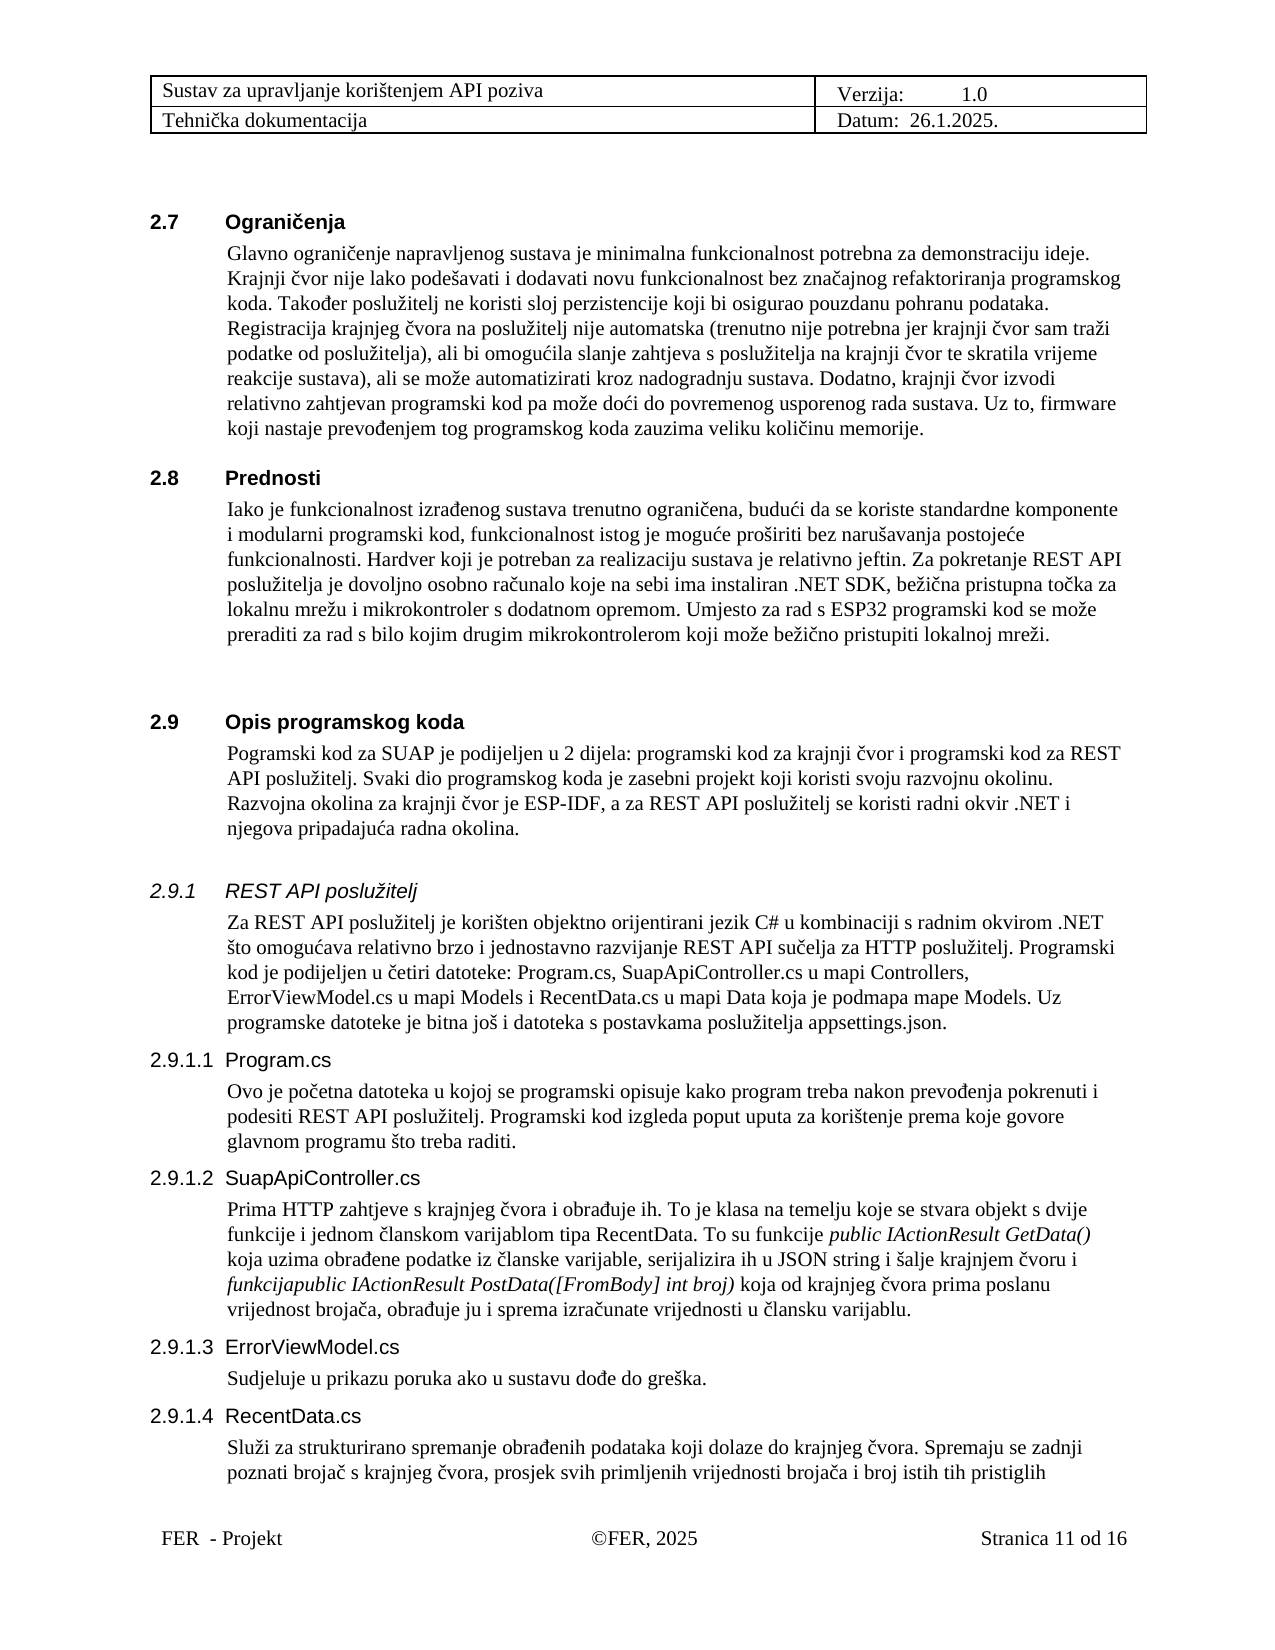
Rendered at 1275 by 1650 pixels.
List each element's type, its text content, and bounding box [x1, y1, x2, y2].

text Pogramski kod za SUAP je podijeljen u 2 dijela: programski kod za krajnji čvor i programski kod za REST API poslužitelj. Svaki dio programskog koda je zasebni projekt koji koristi svoju razvojnu okolinu. [227, 740, 1125, 790]
text Ovo je početna datoteka u kojoj se programski opisuje kako program treba nakon prevođenja pokrenuti i podesiti REST API poslužitelj. Programski kod izgleda poput uputa za korištenje prema koje govore glavnom programu što treba raditi. [227, 1078, 1125, 1153]
text Iako je funkcionalnost izrađenog sustava trenutno ograničena, budući da se koriste standardne komponente i modularni programski kod, funkcionalnost istog je moguće proširiti bez narušavanja postojeće funkcionalnosti. Hardver koji je potreban za realizaciju sustava je relativno jeftin. Za pokretanje REST API poslužitelja je dovoljno osobno računalo koje na sebi ima instaliran .NET SDK, bežična pristupna točka za lokalnu mrežu i mikrokontroler s dodatnom opremom. Umjesto za rad s ESP32 programski kod se može preraditi za rad s bilo kojim drugim mikrokontrolerom koji može bežično pristupiti lokalnoj mreži. [227, 496, 1125, 646]
subtitle Prednosti [150, 465, 1125, 490]
subtitle SuapApiController.cs [150, 1165, 1125, 1190]
subtitle Opis programskog koda [150, 709, 1125, 734]
text Služi za strukturirano spremanje obrađenih podataka koji dolaze do krajnjeg čvora. Spremaju se zadnji poznati brojač s krajnjeg čvora, prosjek svih primljenih vrijednosti brojača i broj istih tih pristiglih [227, 1434, 1125, 1484]
subtitle ErrorViewModel.cs [150, 1334, 1125, 1359]
text Razvojna okolina za krajnji čvor je ESP-IDF, a za REST API poslužitelj se koristi radni okvir .NET i njegova pripadajuća radna okolina. [227, 790, 1125, 840]
text Prima HTTP zahtjeve s krajnjeg čvora i obrađuje ih. To je klasa na temelju koje se stvara objekt s dvije funkcije i jednom članskom varijablom tipa RecentData. To su funkcije public IActionResult GetData() koja uzima obrađene podatke iz članske varijable, serijalizira ih u JSON string i šalje krajnjem čvoru i funkcijapublic IActionResult PostData([FromBody] int broj) koja od krajnjeg čvora prima poslanu vrijednost brojača, obrađuje ju i sprema izračunate vrijednosti u člansku varijablu. [227, 1196, 1125, 1321]
text Sudjeluje u prikazu poruka ako u sustavu dođe do greška. [227, 1365, 1125, 1390]
subtitle RecentData.cs [150, 1403, 1125, 1428]
subtitle REST API poslužitelj [150, 878, 1125, 903]
text Glavno ograničenje napravljenog sustava je minimalna funkcionalnost potrebna za demonstraciju ideje. Krajnji čvor nije lako podešavati i dodavati novu funkcionalnost bez značajnog refaktoriranja programskog koda. Također poslužitelj ne koristi sloj perzistencije koji bi osigurao pouzdanu pohranu podataka. Registracija krajnjeg čvora na poslužitelj nije automatska (trenutno nije potrebna jer krajnji čvor sam traži podatke od poslužitelja), ali bi omogućila slanje zahtjeva s poslužitelja na krajnji čvor te skratila vrijeme reakcije sustava), ali se može automatizirati kroz nadogradnju sustava. Dodatno, krajnji čvor izvodi relativno zahtjevan programski kod pa može doći do povremenog usporenog rada sustava. Uz to, firmware koji nastaje prevođenjem tog programskog koda zauzima veliku količinu memorije. [227, 240, 1125, 440]
subtitle Ograničenja [150, 209, 1125, 234]
subtitle Program.cs [150, 1046, 1125, 1071]
text Za REST API poslužitelj je korišten objektno orijentirani jezik C# u kombinaciji s radnim okvirom .NET što omogućava relativno brzo i jednostavno razvijanje REST API sučelja za HTTP poslužitelj. Programski kod je podijeljen u četiri datoteke: Program.cs, SuapApiController.cs u mapi Controllers, ErrorViewModel.cs u mapi Models i RecentData.cs u mapi Data koja je podmapa mape Models. Uz programske datoteke je bitna još i datoteka s postavkama poslužitelja appsettings.json. [227, 909, 1125, 1034]
